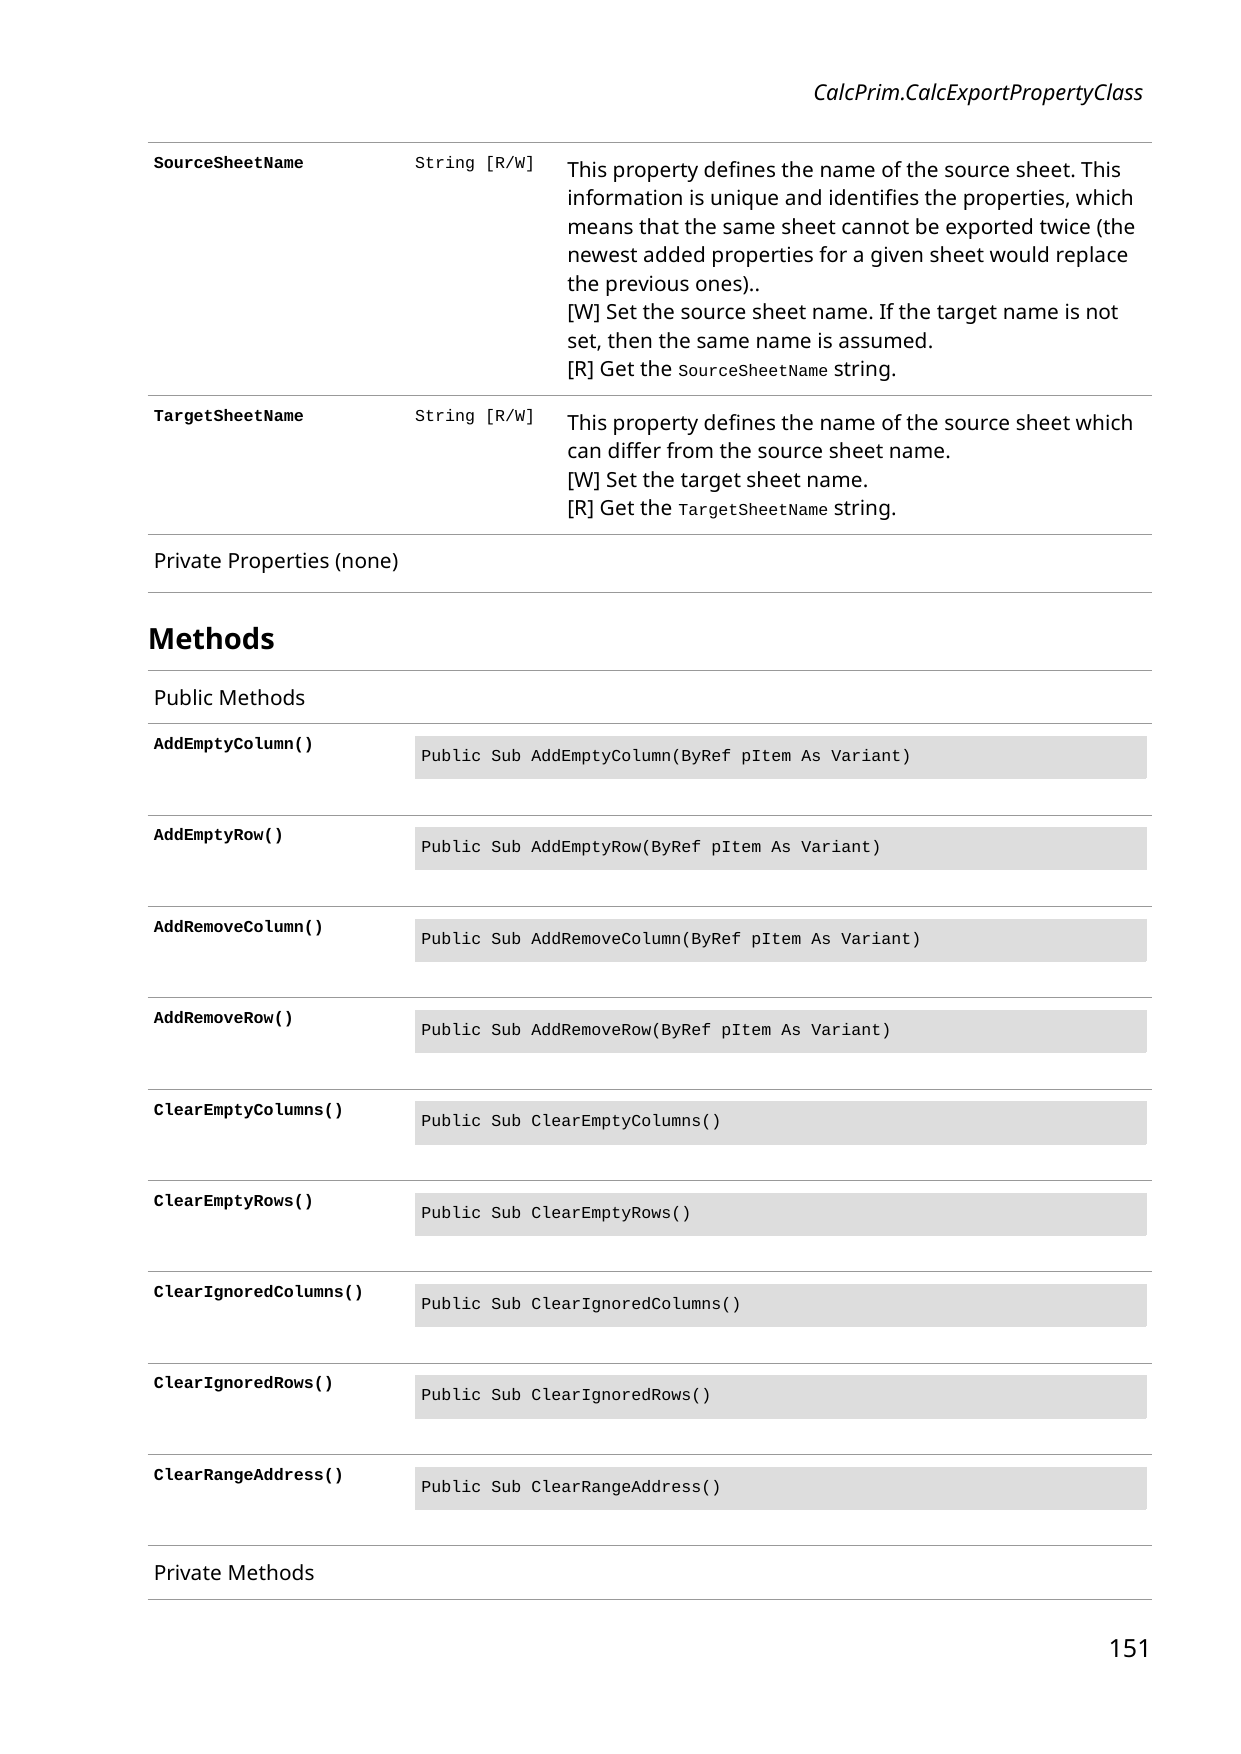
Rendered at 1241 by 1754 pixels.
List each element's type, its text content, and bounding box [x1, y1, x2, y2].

table_cell ClearRangeAddress() [148, 1455, 409, 1545]
table_cell Private Properties (none) [148, 535, 409, 592]
table_cell AddRemoveColumn() [148, 907, 409, 997]
table_cell String [R/W] [409, 396, 561, 533]
subtitle Methods [148, 618, 1152, 657]
table_cell ClearEmptyRows() [148, 1181, 409, 1271]
table_header Public Methods [148, 671, 1152, 723]
table_cell Public Sub ClearEmptyColumns() [409, 1090, 1152, 1180]
table_cell AddRemoveRow() [148, 998, 409, 1088]
table_cell TargetSheetName [148, 396, 409, 533]
table_cell ClearIgnoredColumns() [148, 1272, 409, 1363]
table_cell Private Methods [148, 1546, 1152, 1598]
table_cell ClearIgnoredRows() [148, 1364, 409, 1454]
table_cell Public Sub ClearEmptyRows() [409, 1181, 1152, 1271]
table_cell [561, 535, 1152, 592]
table_cell This property defines the name of the source sheet which can differ from the source sheet name. [W] Set the target sheet name. [R] Get the TargetSheetName string. [561, 396, 1152, 533]
table_cell String [R/W] [409, 143, 561, 395]
table_cell Public Sub AddRemoveRow(ByRef pItem As Variant) [409, 998, 1152, 1088]
table_cell Public Sub ClearIgnoredRows() [409, 1364, 1152, 1454]
table_cell Public Sub ClearRangeAddress() [409, 1455, 1152, 1545]
table_cell AddEmptyRow() [148, 816, 409, 906]
table_cell Public Sub AddRemoveColumn(ByRef pItem As Variant) [409, 907, 1152, 997]
table_cell SourceSheetName [148, 143, 409, 395]
table_cell Public Sub AddEmptyRow(ByRef pItem As Variant) [409, 816, 1152, 906]
table_cell AddEmptyColumn() [148, 724, 409, 814]
table_cell ClearEmptyColumns() [148, 1090, 409, 1180]
table_cell Public Sub ClearIgnoredColumns() [409, 1272, 1152, 1363]
table_cell This property defines the name of the source sheet. This information is unique and identifies the properties, which means that the same sheet cannot be exported twice (the newest added properties for a given sheet would replace the previous ones).. [W] Set the source sheet name. If the target name is not set, then the same name is assumed. [R] Get the SourceSheetName string. [561, 143, 1152, 395]
table_cell [409, 535, 561, 592]
table_cell Public Sub AddEmptyColumn(ByRef pItem As Variant) [409, 724, 1152, 814]
